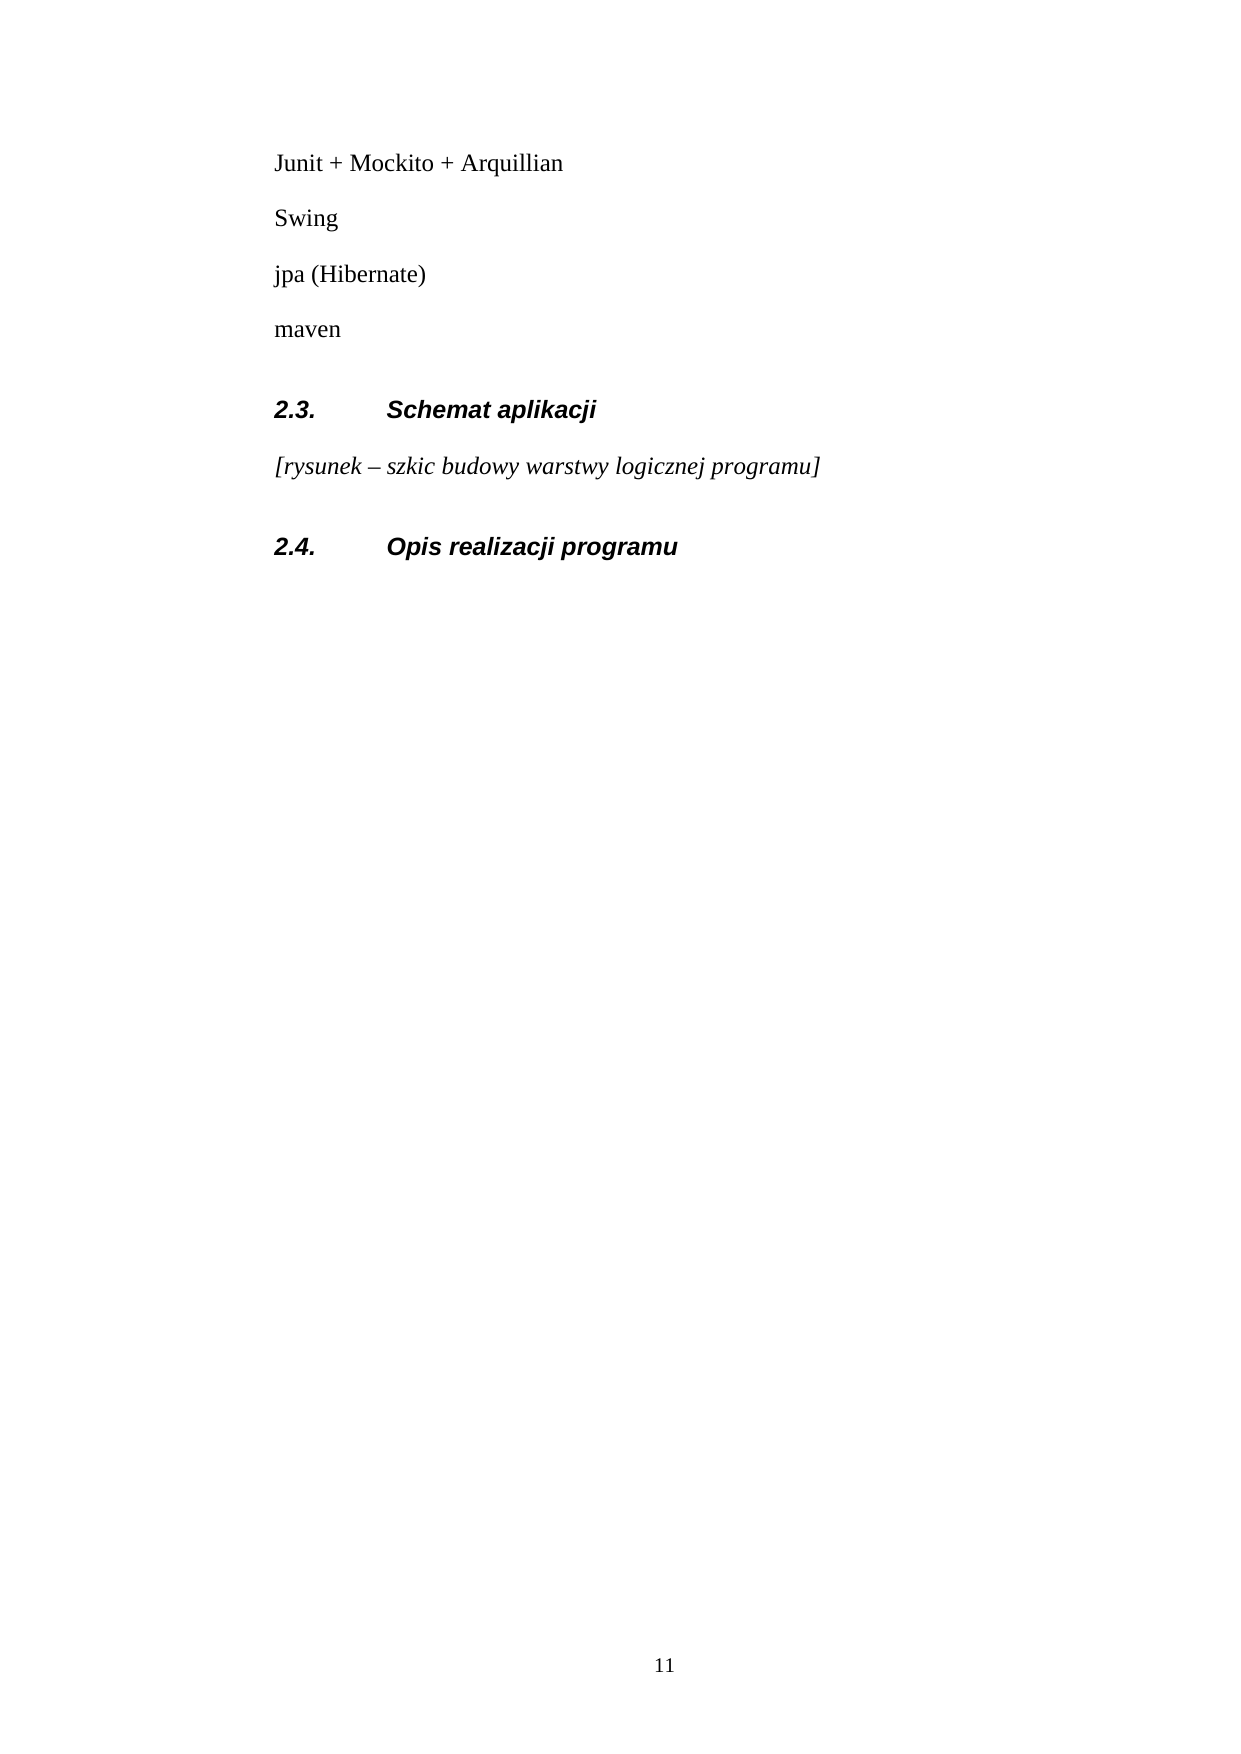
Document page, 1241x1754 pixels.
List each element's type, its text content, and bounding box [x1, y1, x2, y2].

text jpa (Hibernate) [236, 259, 1092, 288]
text Junit + Mockito + Arquillian [236, 148, 1092, 176]
text Swing [236, 203, 1092, 232]
text maven [236, 314, 1092, 343]
subtitle Schemat aplikacji [236, 395, 1092, 424]
text [rysunek – szkic budowy warstwy logicznej programu] [236, 451, 1092, 479]
subtitle Opis realizacji programu [236, 531, 1092, 560]
